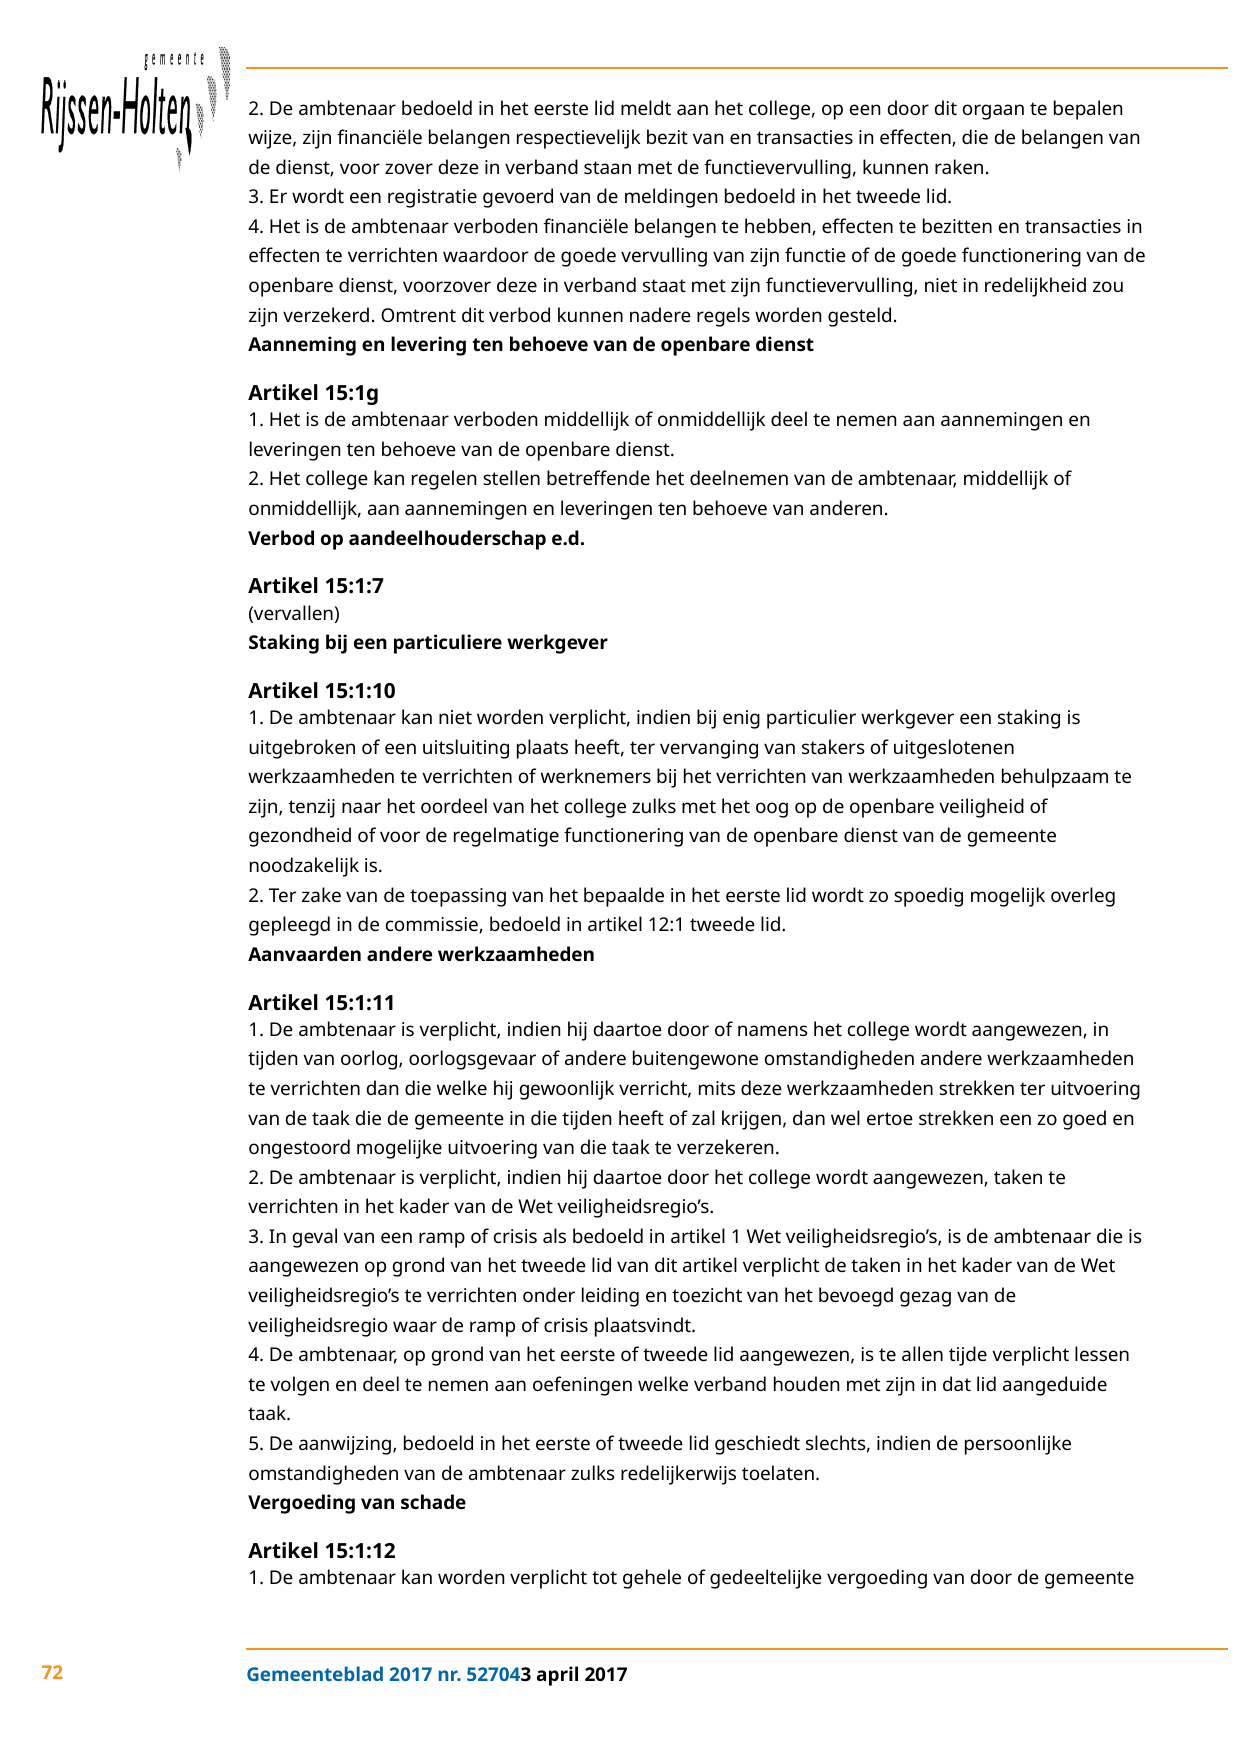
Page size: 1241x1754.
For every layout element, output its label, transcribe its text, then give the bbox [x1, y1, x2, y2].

text 5. De aanwijzing, bedoeld in het eerste of tweede lid geschiedt slechts, indien de persoonlijke omstandigheden van de ambtenaar zulks redelijkerwijs toelaten. [248, 1430, 1152, 1486]
picture [41, 47, 231, 172]
text 1. Het is de ambtenaar verboden middellijk of onmiddellijk deel te nemen aan aannemingen en leveringen ten behoeve van de openbare dienst. [248, 406, 1152, 462]
text 4. Het is de ambtenaar verboden financiële belangen te hebben, effecten te bezitten en transacties in effecten te verrichten waardoor de goede vervulling van zijn functie of de goede functionering van de openbare dienst, voorzover deze in verband staat met zijn functievervulling, niet in redelijkheid zou zijn verzekerd. Omtrent dit verbod kunnen nadere regels worden gesteld. [248, 213, 1152, 328]
text 3. In geval van een ramp of crisis als bedoeld in artikel 1 Wet veiligheidsregio’s, is de ambtenaar die is aangewezen op grond van het tweede lid van dit artikel verplicht de taken in het kader van de Wet veiligheidsregio’s te verrichten onder leiding en toezicht van het bevoegd gezag van de veiligheidsregio waar de ramp of crisis plaatsvindt. [248, 1223, 1152, 1338]
text Artikel 15:1:10 [248, 676, 1152, 704]
text 2. Het college kan regelen stellen betreffende het deelnemen van de ambtenaar, middellijk of onmiddellijk, aan aannemingen en leveringen ten behoeve van anderen. [248, 466, 1152, 521]
text Aanvaarden andere werkzaamheden [248, 941, 1152, 967]
text (vervallen) [248, 600, 1152, 626]
text Artikel 15:1:11 [248, 988, 1152, 1016]
text 4. De ambtenaar, op grond van het eerste of tweede lid aangewezen, is te allen tijde verplicht lessen te volgen en deel te nemen aan oefeningen welke verband houden met zijn in dat lid aangeduide taak. [248, 1341, 1152, 1426]
text Verbod op aandeelhouderschap e.d. [248, 525, 1152, 551]
text Artikel 15:1:12 [248, 1536, 1152, 1564]
text Staking bij een particuliere werkgever [248, 629, 1152, 655]
text 2. De ambtenaar bedoeld in het eerste lid meldt aan het college, op een door dit orgaan te bepalen wijze, zijn financiële belangen respectievelijk bezit van en transacties in effecten, die de belangen van de dienst, voor zover deze in verband staan met de functievervulling, kunnen raken. [248, 95, 1152, 180]
text 1. De ambtenaar kan niet worden verplicht, indien bij enig particulier werkgever een staking is uitgebroken of een uitsluiting plaats heeft, ter vervanging van stakers of uitgeslotenen werkzaamheden te verrichten of werknemers bij het verrichten van werkzaamheden behulpzaam te zijn, tenzij naar het oordeel van het college zulks met het oog op de openbare veiligheid of gezondheid of voor de regelmatige functionering van de openbare dienst van de gemeente noodzakelijk is. [248, 704, 1152, 878]
text 1. De ambtenaar is verplicht, indien hij daartoe door of namens het college wordt aangewezen, in tijden van oorlog, oorlogsgevaar of andere buitengewone omstandigheden andere werkzaamheden te verrichten dan die welke hij gewoonlijk verricht, mits deze werkzaamheden strekken ter uitvoering van de taak die de gemeente in die tijden heeft of zal krijgen, dan wel ertoe strekken een zo goed en ongestoord mogelijke uitvoering van die taak te verzekeren. [248, 1016, 1152, 1160]
text Artikel 15:1g [248, 378, 1152, 406]
text 1. De ambtenaar kan worden verplicht tot gehele of gedeeltelijke vergoeding van door de gemeente [248, 1564, 1152, 1590]
text 3. Er wordt een registratie gevoerd van de meldingen bedoeld in het tweede lid. [248, 183, 1152, 209]
text Artikel 15:1:7 [248, 571, 1152, 600]
text Vergoeding van schade [248, 1489, 1152, 1515]
text 2. De ambtenaar is verplicht, indien hij daartoe door het college wordt aangewezen, taken te verrichten in het kader van de Wet veiligheidsregio’s. [248, 1164, 1152, 1219]
text 2. Ter zake van de toepassing van het bepaalde in het eerste lid wordt zo spoedig mogelijk overleg gepleegd in de commissie, bedoeld in artikel 12:1 tweede lid. [248, 882, 1152, 937]
text Aanneming en levering ten behoeve van de openbare dienst [248, 331, 1152, 357]
